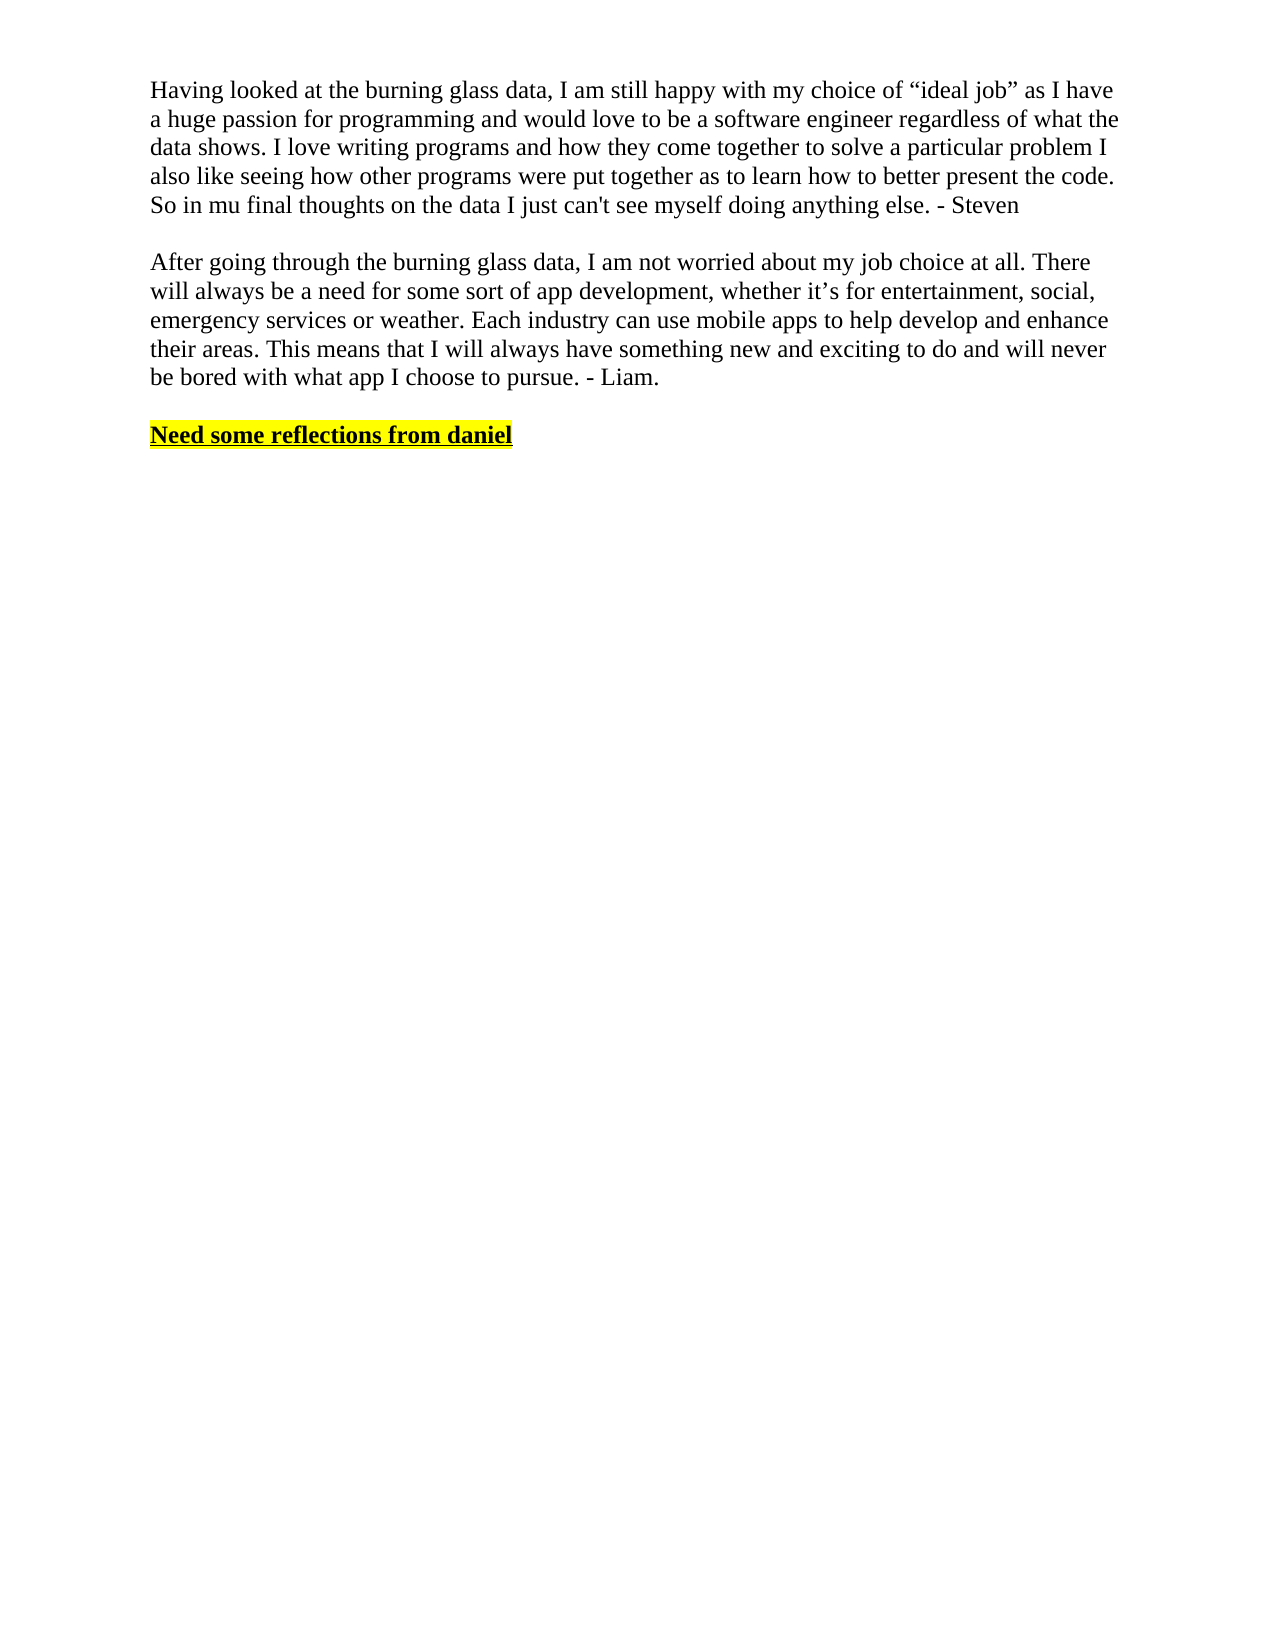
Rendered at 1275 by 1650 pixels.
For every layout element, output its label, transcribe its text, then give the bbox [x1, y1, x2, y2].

text Having looked at the burning glass data, I am still happy with my choice of “ideal job” as I have a huge passion for programming and would love to be a software engineer regardless of what the data shows. I love writing programs and how they come together to solve a particular problem I also like seeing how other programs were put together as to learn how to better present the code. So in mu final thoughts on the data I just can't see myself doing anything else. - Steven [150, 75, 1125, 219]
text Need some reflections from daniel [150, 420, 1125, 449]
text After going through the burning glass data, I am not worried about my job choice at all. There will always be a need for some sort of app development, whether it’s for entertainment, social, emergency services or weather. Each industry can use mobile apps to help develop and enhance their areas. This means that I will always have something new and exciting to do and will never be bored with what app I choose to pursue. - Liam. [150, 247, 1125, 391]
